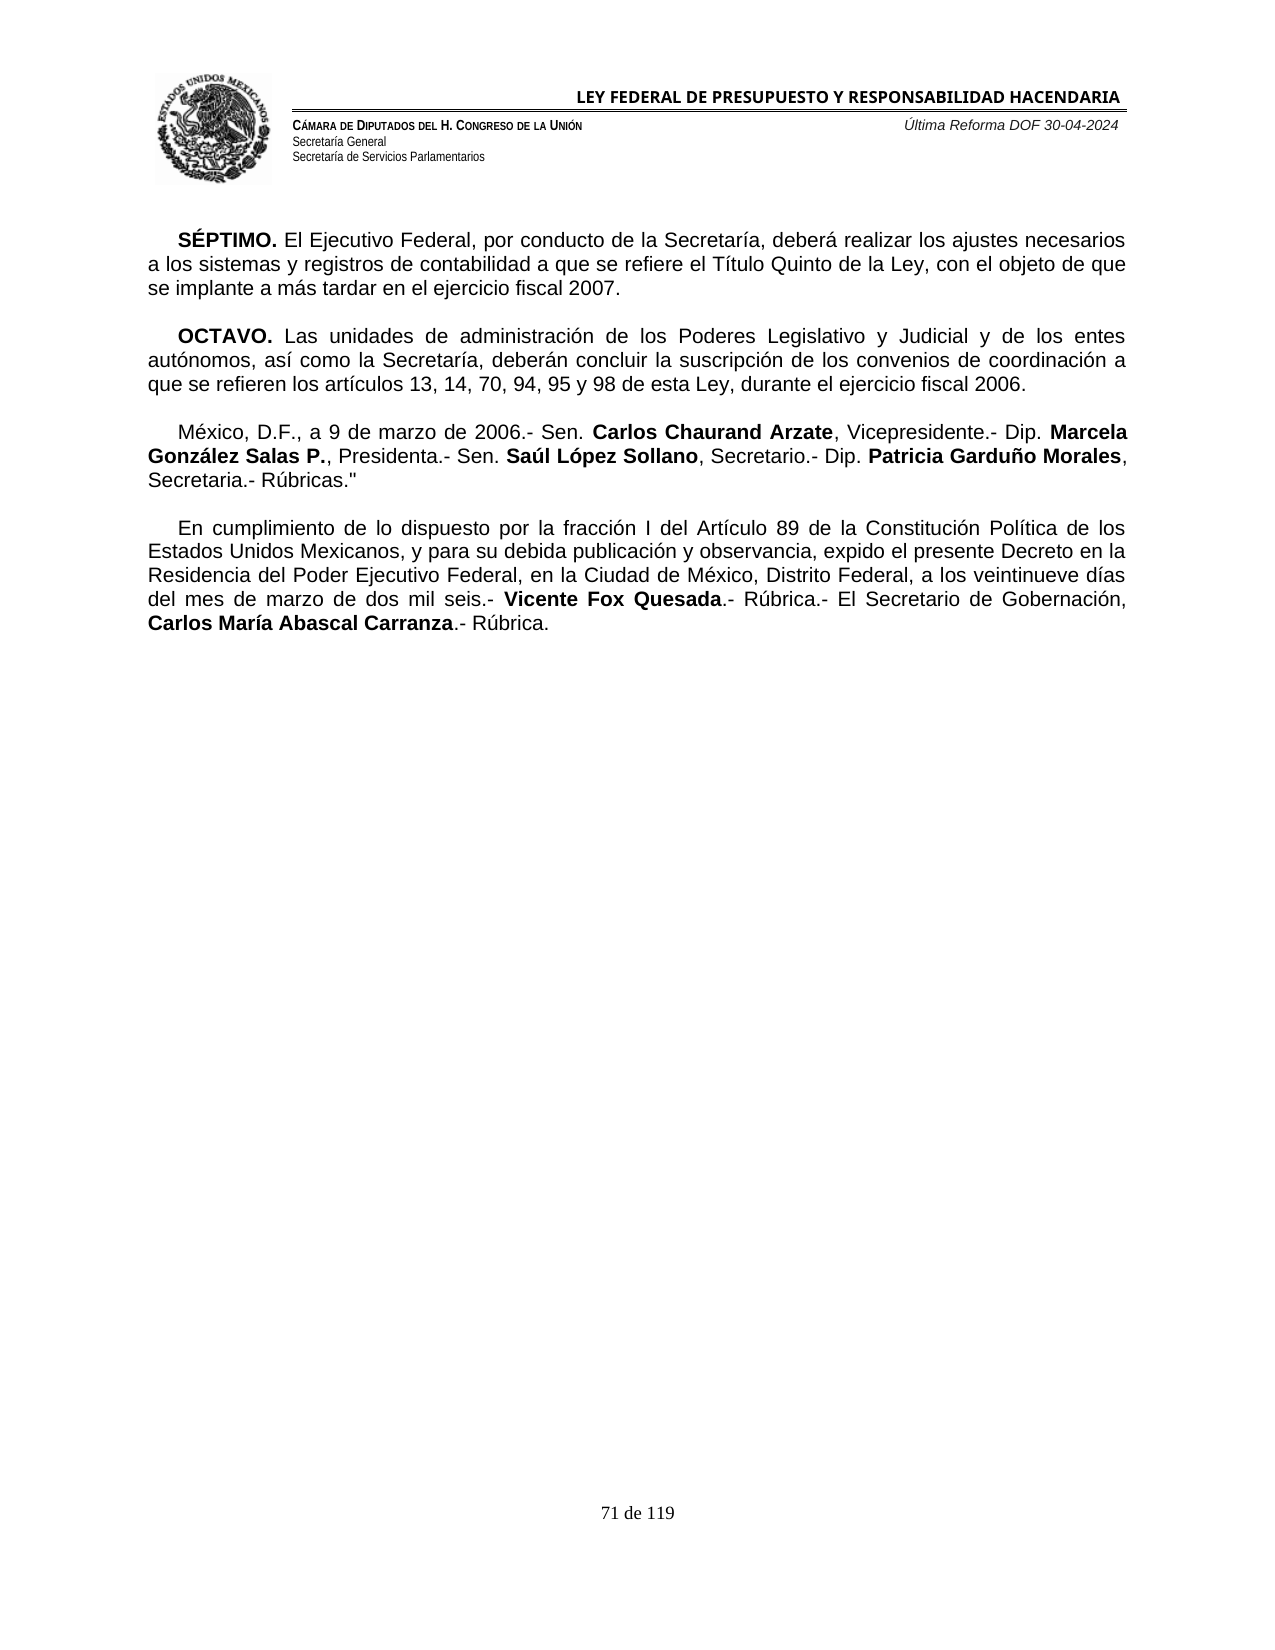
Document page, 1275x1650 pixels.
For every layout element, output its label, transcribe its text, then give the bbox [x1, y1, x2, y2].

text SÉPTIMO. El Ejecutivo Federal, por conducto de la Secretaría, deberá realizar los ajustes necesarios a los sistemas y registros de contabilidad a que se refiere el Título Quinto de la Ley, con el objeto de que se implante a más tardar en el ejercicio fiscal 2007. [148, 228, 1127, 300]
text En cumplimiento de lo dispuesto por la fracción I del Artículo 89 de la Constitución Política de los Estados Unidos Mexicanos, y para su debida publicación y observancia, expido el presente Decreto en la Residencia del Poder Ejecutivo Federal, en la Ciudad de México, Distrito Federal, a los veintinueve días del mes de marzo de dos mil seis.- Vicente Fox Quesada.- Rúbrica.- El Secretario de Gobernación, Carlos María Abascal Carranza.- Rúbrica. [148, 515, 1127, 635]
text OCTAVO. Las unidades de administración de los Poderes Legislativo y Judicial y de los entes autónomos, así como la Secretaría, deberán concluir la suscripción de los convenios de coordinación a que se refieren los artículos 13, 14, 70, 94, 95 y 98 de esta Ley, durante el ejercicio fiscal 2006. [148, 324, 1127, 396]
text México, D.F., a 9 de marzo de 2006.- Sen. Carlos Chaurand Arzate, Vicepresidente.- Dip. Marcela González Salas P., Presidenta.- Sen. Saúl López Sollano, Secretario.- Dip. Patricia Garduño Morales, Secretaria.- Rúbricas." [148, 419, 1127, 491]
